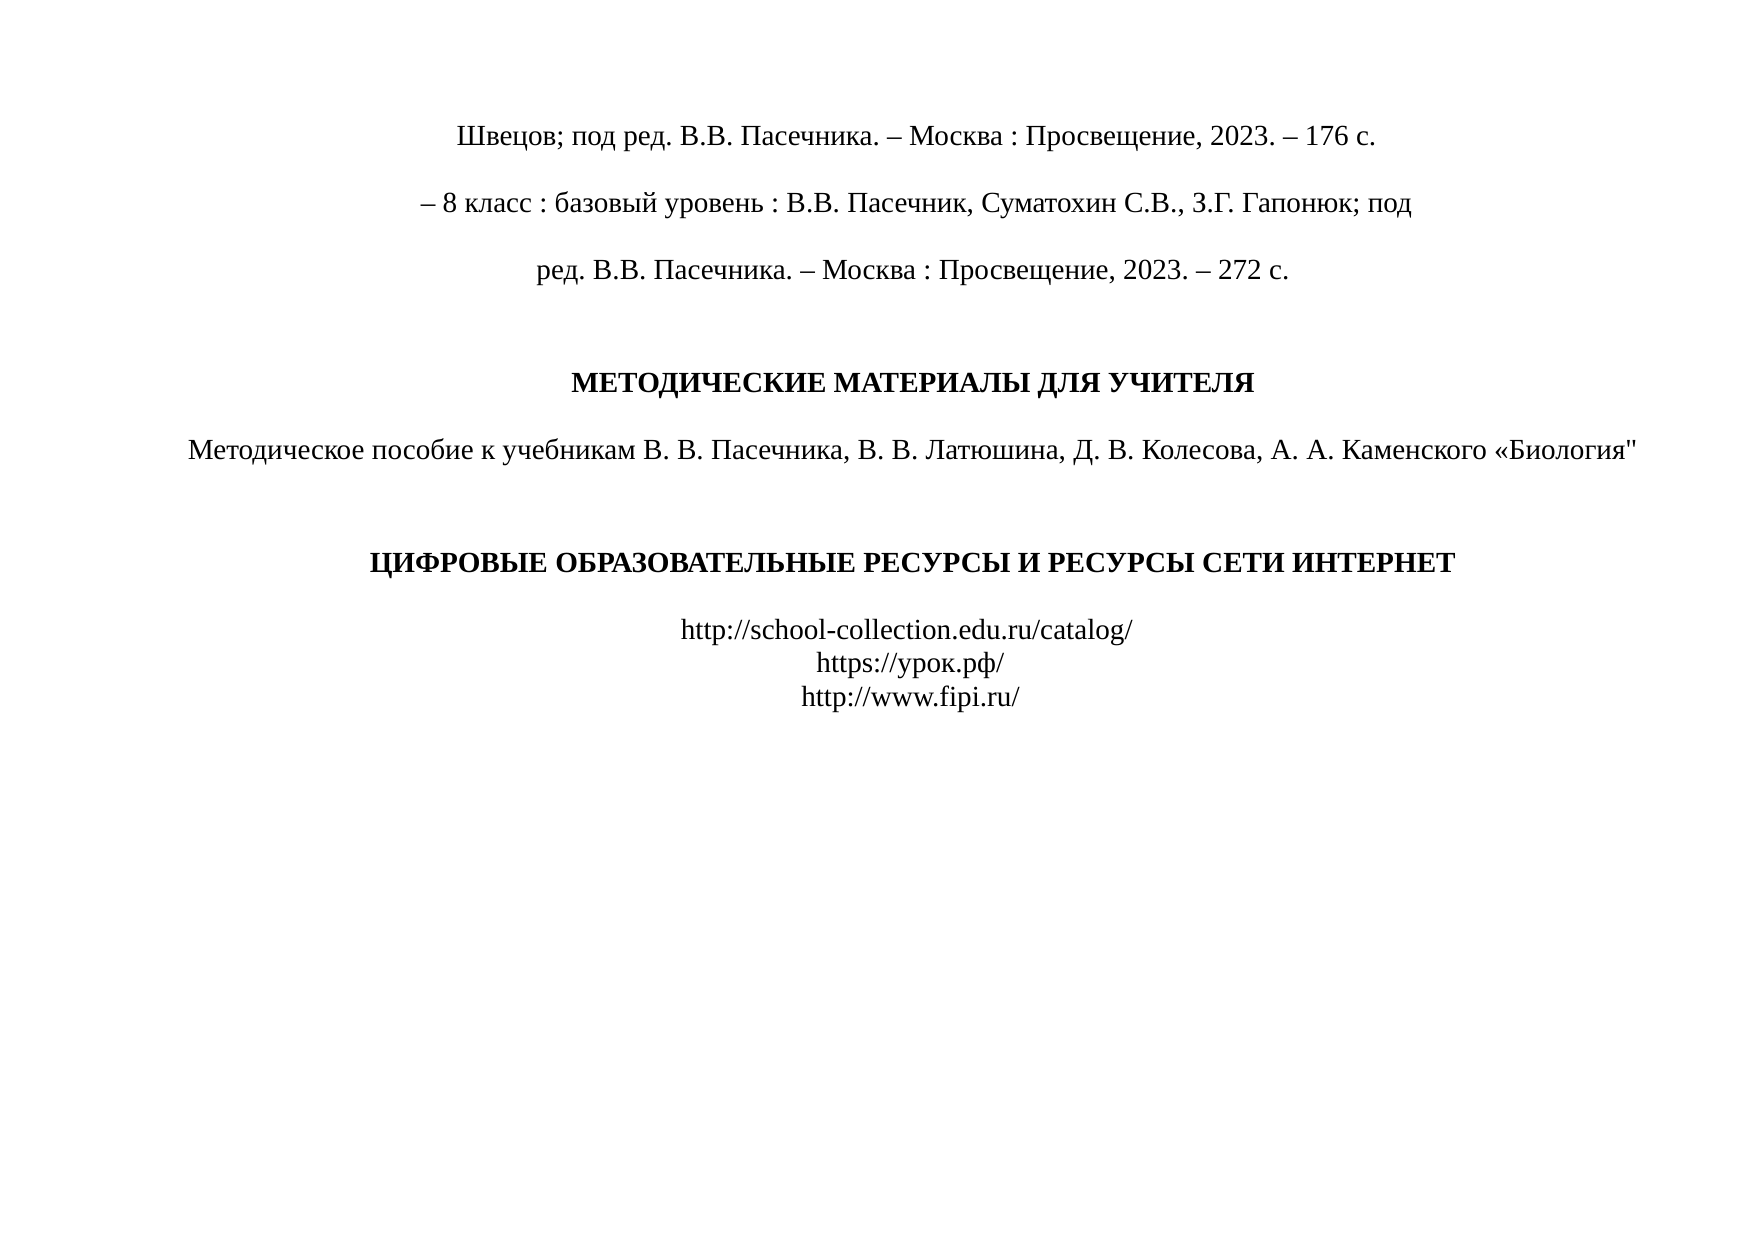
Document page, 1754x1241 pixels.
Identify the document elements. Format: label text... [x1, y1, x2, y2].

text Методическое пособие к учебникам В. В. Пасечника, В. В. Латюшина, Д. В. Колесова, А. А. Каменского «Биология" [131, 432, 1695, 466]
text МЕТОДИЧЕСКИЕ МАТЕРИАЛЫ ДЛЯ УЧИТЕЛЯ [131, 365, 1695, 398]
text Швецов; под ред. В.В. Пасечника. – Москва : Просвещение, 2023. – 176 с. – 8 класс : базовый уровень : В.В. Пасечник, Суматохин С.В., З.Г. Гапонюк; под ред. В.В. Пасечника. – Москва : Просвещение, 2023. – 272 с. [131, 118, 1695, 286]
text http://school-collection.edu.ru/catalog/ https://урок.рф/ http://www.fipi.ru/ [118, 612, 1695, 712]
text ЦИФРОВЫЕ ОБРАЗОВАТЕЛЬНЫЕ РЕСУРСЫ И РЕСУРСЫ СЕТИ ИНТЕРНЕТ [131, 545, 1695, 578]
